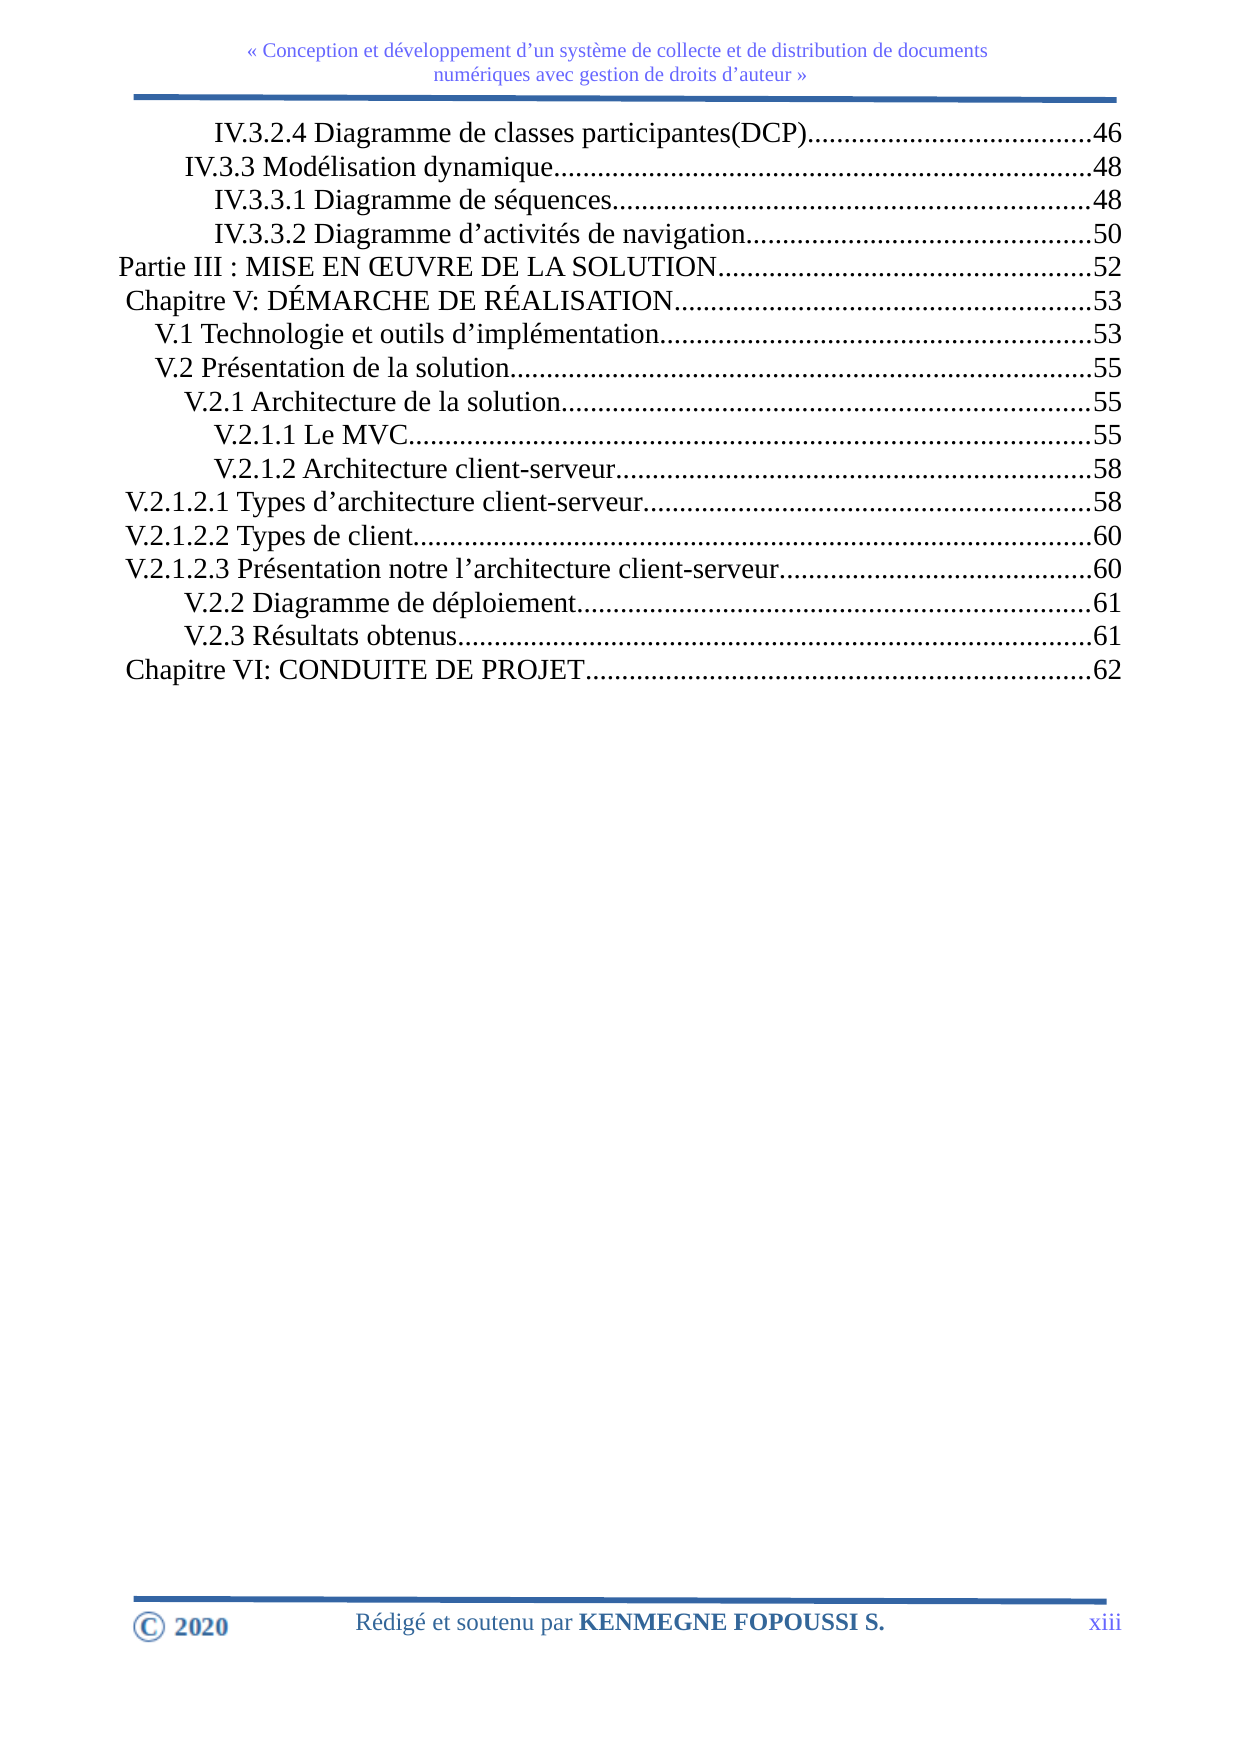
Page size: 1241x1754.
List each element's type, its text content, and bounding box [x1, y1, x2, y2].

text IV.3.3.2 Diagramme d’activités de navigation 50 [207, 216, 1122, 249]
text V.2.1.2.3 Présentation notre l’architecture client-serveur 60 [118, 551, 1122, 585]
text Partie III : MISE EN ŒUVRE DE LA SOLUTION 52 [118, 249, 1122, 283]
text IV.3.2.4 Diagramme de classes participantes(DCP) 46 [207, 115, 1122, 149]
picture [126, 1604, 231, 1647]
text IV.3.3 Modélisation dynamique 48 [177, 149, 1122, 182]
text Chapitre V: DÉMARCHE DE RÉALISATION 53 [118, 283, 1122, 317]
text V.2.1 Architecture de la solution 55 [177, 384, 1122, 417]
text Chapitre VI: CONDUITE DE PROJET 62 [118, 652, 1122, 686]
text V.2.1.2.2 Types de client 60 [118, 518, 1122, 551]
text V.2.3 Résultats obtenus 61 [177, 618, 1122, 652]
text V.2.1.1 Le MVC 55 [207, 417, 1122, 451]
text V.2 Présentation de la solution 55 [148, 350, 1122, 384]
text IV.3.3.1 Diagramme de séquences 48 [207, 182, 1122, 216]
text V.2.2 Diagramme de déploiement 61 [177, 585, 1122, 618]
text V.2.1.2.1 Types d’architecture client-serveur 58 [118, 484, 1122, 518]
text V.2.1.2 Architecture client-serveur 58 [207, 451, 1122, 484]
text V.1 Technologie et outils d’implémentation 53 [148, 317, 1122, 350]
